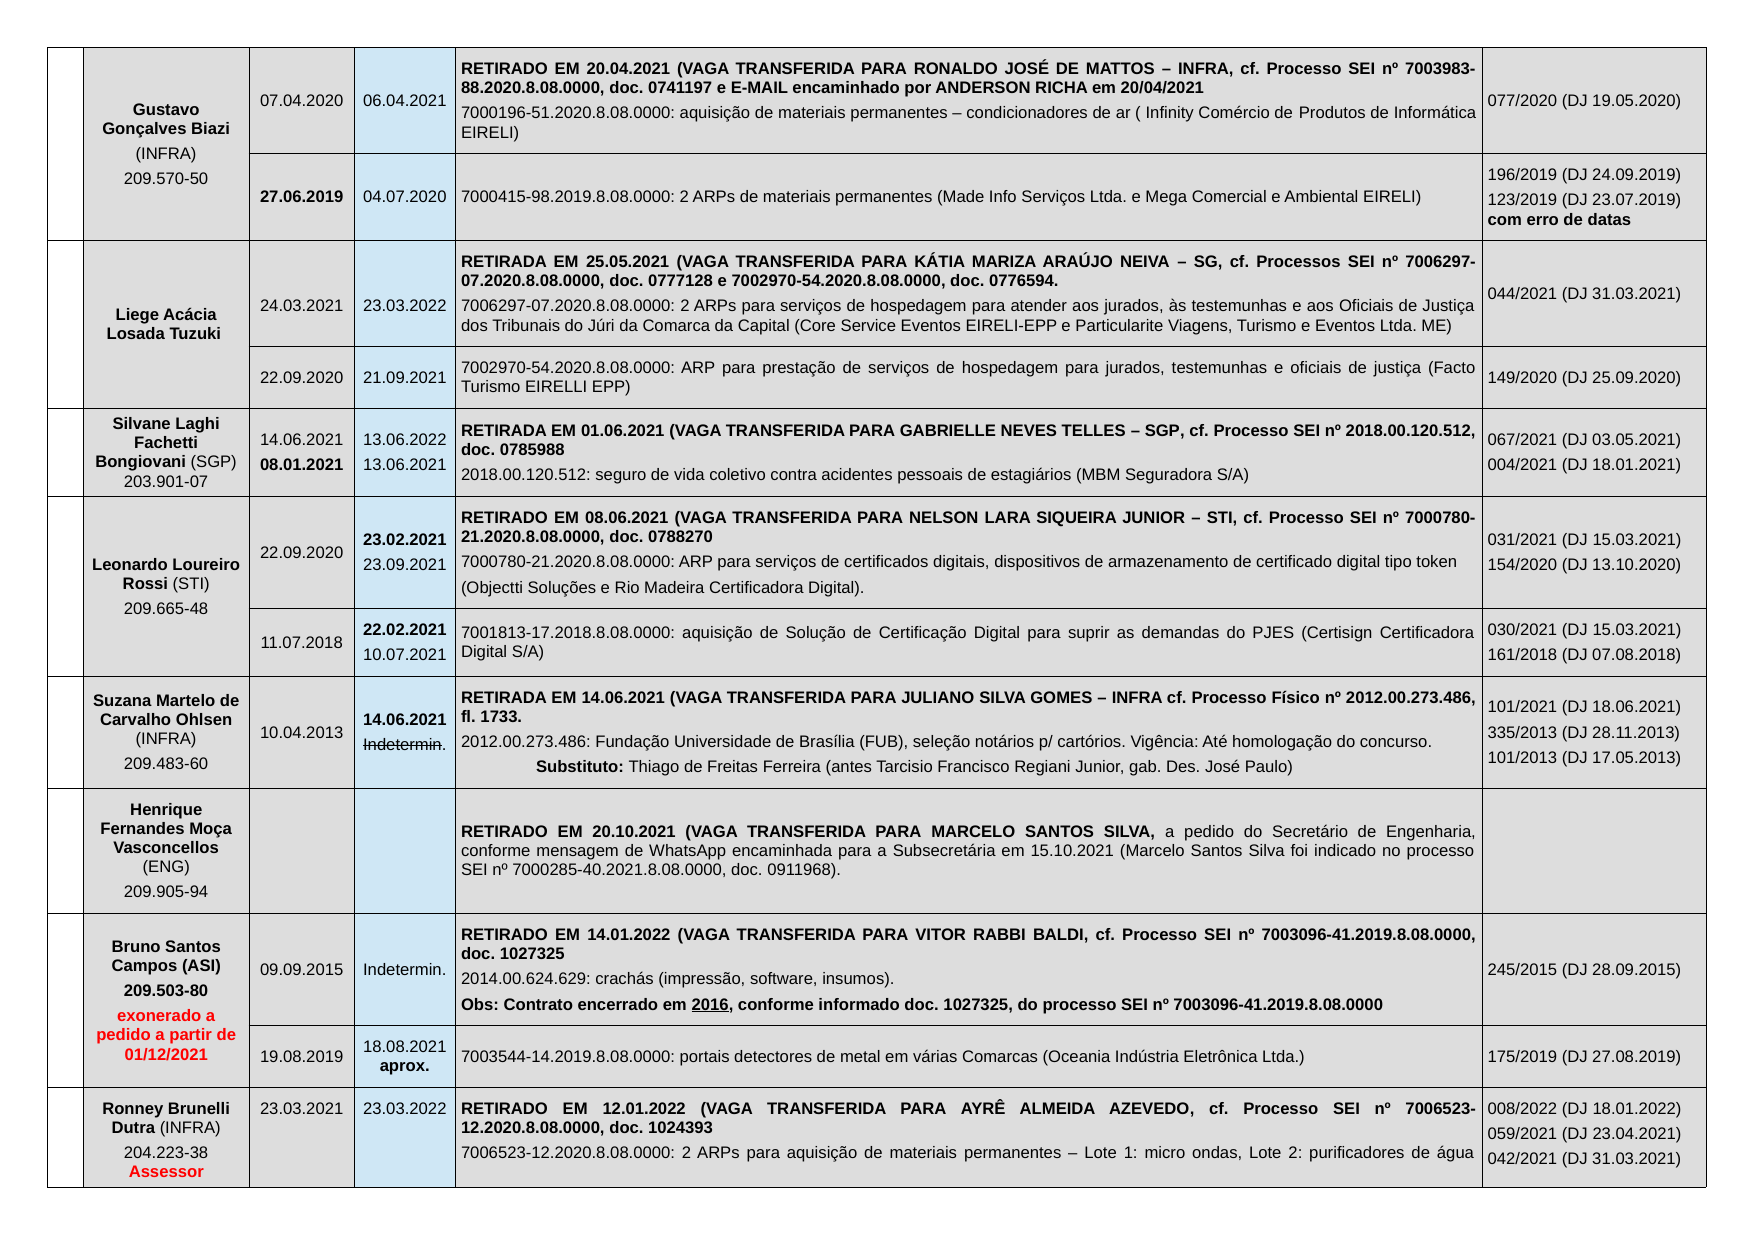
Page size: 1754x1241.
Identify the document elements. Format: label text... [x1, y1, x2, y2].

table_cell 23.02.2021 23.09.2021 [355, 497, 455, 608]
table_cell [355, 789, 455, 913]
table_cell 23.03.2021 [250, 1088, 354, 1187]
table_cell RETIRADO EM 20.04.2021 (VAGA TRANSFERIDA PARA RONALDO JOSÉ DE MATTOS – INFRA, cf. Processo SEI nº 7003983-88.2020.8.08.0000, doc. 0741197 e E-MAIL encaminhado por ANDERSON RICHA em 20/04/2021 7000196-51.2020.8.08.0000: aquisição de materiais permanentes – condicionadores de ar ( Infinity Comércio de Produtos de Informática EIRELI) [456, 48, 1482, 153]
table_cell 7002970-54.2020.8.08.0000: ARP para prestação de serviços de hospedagem para jurados, testemunhas e oficiais de justiça (Facto Turismo EIRELLI EPP) [456, 347, 1482, 408]
table_cell 031/2021 (DJ 15.03.2021) 154/2020 (DJ 13.10.2020) [1483, 497, 1706, 608]
table_cell 04.07.2020 [355, 154, 455, 240]
table_cell RETIRADO EM 20.10.2021 (VAGA TRANSFERIDA PARA MARCELO SANTOS SILVA, a pedido do Secretário de Engenharia, conforme mensagem de WhatsApp encaminhada para a Subsecretária em 15.10.2021 (Marcelo Santos Silva foi indicado no processo SEI nº 7000285-40.2021.8.08.0000, doc. 0911968). [456, 789, 1482, 913]
table_cell 21.09.2021 [355, 347, 455, 408]
table_cell 22.09.2020 [250, 497, 354, 608]
table_cell 030/2021 (DJ 15.03.2021) 161/2018 (DJ 07.08.2018) [1483, 609, 1706, 676]
table_cell 13.06.2022 13.06.2021 [355, 409, 455, 496]
table_cell RETIRADO EM 14.01.2022 (VAGA TRANSFERIDA PARA VITOR RABBI BALDI, cf. Processo SEI nº 7003096-41.2019.8.08.0000, doc. 1027325 2014.00.624.629: crachás (impressão, software, insumos). Obs: Contrato encerrado em 2016, conforme informado doc. 1027325, do processo SEI nº 7003096-41.2019.8.08.0000 [456, 914, 1482, 1025]
table_cell Ronney Brunelli Dutra (INFRA) 204.223-38 Assessor [84, 1088, 249, 1187]
table_cell Leonardo Loureiro Rossi (STI) 209.665-48 [84, 497, 249, 676]
table_cell [1483, 789, 1706, 913]
table_cell RETIRADA EM 14.06.2021 (VAGA TRANSFERIDA PARA JULIANO SILVA GOMES – INFRA cf. Processo Físico nº 2012.00.273.486, fl. 1733. 2012.00.273.486: Fundação Universidade de Brasília (FUB), seleção notários p/ cartórios. Vigência: Até homologação do concurso. Substituto: Thiago de Freitas Ferreira (antes Tarcisio Francisco Regiani Junior, gab. Des. José Paulo) [456, 677, 1482, 788]
table_cell [48, 1088, 83, 1187]
table_cell 24.03.2021 [250, 241, 354, 346]
table_cell 22.02.2021 10.07.2021 [355, 609, 455, 676]
table_cell 22.09.2020 [250, 347, 354, 408]
table_cell 044/2021 (DJ 31.03.2021) [1483, 241, 1706, 346]
table_cell RETIRADO EM 08.06.2021 (VAGA TRANSFERIDA PARA NELSON LARA SIQUEIRA JUNIOR – STI, cf. Processo SEI nº 7000780-21.2020.8.08.0000, doc. 0788270 7000780-21.2020.8.08.0000: ARP para serviços de certificados digitais, dispositivos de armazenamento de certificado digital tipo token (Objectti Soluções e Rio Madeira Certificadora Digital). [456, 497, 1482, 608]
table_cell 196/2019 (DJ 24.09.2019) 123/2019 (DJ 23.07.2019) com erro de datas [1483, 154, 1706, 240]
table_cell Henrique Fernandes Moça Vasconcellos (ENG) 209.905-94 [84, 789, 249, 913]
table_cell 067/2021 (DJ 03.05.2021) 004/2021 (DJ 18.01.2021) [1483, 409, 1706, 496]
table_cell 101/2021 (DJ 18.06.2021) 335/2013 (DJ 28.11.2013) 101/2013 (DJ 17.05.2013) [1483, 677, 1706, 788]
table_cell 149/2020 (DJ 25.09.2020) [1483, 347, 1706, 408]
table_cell 06.04.2021 [355, 48, 455, 153]
table_cell 008/2022 (DJ 18.01.2022) 059/2021 (DJ 23.04.2021) 042/2021 (DJ 31.03.2021) [1483, 1088, 1706, 1187]
table_cell 7003544-14.2019.8.08.0000: portais detectores de metal em várias Comarcas (Oceania Indústria Eletrônica Ltda.) [456, 1026, 1482, 1087]
table_cell Silvane Laghi Fachetti Bongiovani (SGP) 203.901-07 [84, 409, 249, 496]
table_cell 7001813-17.2018.8.08.0000: aquisição de Solução de Certificação Digital para suprir as demandas do PJES (Certisign Certificadora Digital S/A) [456, 609, 1482, 676]
table_cell 10.04.2013 [250, 677, 354, 788]
table_cell 14.06.2021 08.01.2021 [250, 409, 354, 496]
table_cell 23.03.2022 [355, 241, 455, 346]
table_cell 245/2015 (DJ 28.09.2015) [1483, 914, 1706, 1025]
table_cell Liege Acácia Losada Tuzuki [84, 241, 249, 408]
table_cell [48, 914, 83, 1087]
table_cell 07.04.2020 [250, 48, 354, 153]
table_cell 09.09.2015 [250, 914, 354, 1025]
table_cell [250, 789, 354, 913]
table_cell RETIRADA EM 01.06.2021 (VAGA TRANSFERIDA PARA GABRIELLE NEVES TELLES – SGP, cf. Processo SEI nº 2018.00.120.512, doc. 0785988 2018.00.120.512: seguro de vida coletivo contra acidentes pessoais de estagiários (MBM Seguradora S/A) [456, 409, 1482, 496]
table_cell 19.08.2019 [250, 1026, 354, 1087]
table_cell Bruno Santos Campos (ASI) 209.503-80 exonerado a pedido a partir de 01/12/2021 [84, 914, 249, 1087]
table_cell [48, 789, 83, 913]
table_cell Gustavo Gonçalves Biazi (INFRA) 209.570-50 [84, 48, 249, 240]
table_cell 175/2019 (DJ 27.08.2019) [1483, 1026, 1706, 1087]
table_cell 11.07.2018 [250, 609, 354, 676]
table_cell 27.06.2019 [250, 154, 354, 240]
table_cell 14.06.2021 Indetermin. [355, 677, 455, 788]
table_cell RETIRADO EM 12.01.2022 (VAGA TRANSFERIDA PARA AYRÊ ALMEIDA AZEVEDO, cf. Processo SEI nº 7006523-12.2020.8.08.0000, doc. 1024393 7006523-12.2020.8.08.0000: 2 ARPs para aquisição de materiais permanentes – Lote 1: micro ondas, Lote 2: purificadores de água [456, 1088, 1482, 1187]
table_cell [48, 409, 83, 496]
table_cell 18.08.2021 aprox. [355, 1026, 455, 1087]
table_cell 7000415-98.2019.8.08.0000: 2 ARPs de materiais permanentes (Made Info Serviços Ltda. e Mega Comercial e Ambiental EIRELI) [456, 154, 1482, 240]
table_cell 23.03.2022 [355, 1088, 455, 1187]
table_cell [48, 48, 83, 240]
table_cell [48, 677, 83, 788]
table_cell 077/2020 (DJ 19.05.2020) [1483, 48, 1706, 153]
table_cell [48, 241, 83, 408]
table_cell Suzana Martelo de Carvalho Ohlsen (INFRA) 209.483-60 [84, 677, 249, 788]
table_cell RETIRADA EM 25.05.2021 (VAGA TRANSFERIDA PARA KÁTIA MARIZA ARAÚJO NEIVA – SG, cf. Processos SEI nº 7006297-07.2020.8.08.0000, doc. 0777128 e 7002970-54.2020.8.08.0000, doc. 0776594. 7006297-07.2020.8.08.0000: 2 ARPs para serviços de hospedagem para atender aos jurados, às testemunhas e aos Oficiais de Justiça dos Tribunais do Júri da Comarca da Capital (Core Service Eventos EIRELI-EPP e Particularite Viagens, Turismo e Eventos Ltda. ME) [456, 241, 1482, 346]
table_cell [48, 497, 83, 676]
table_cell Indetermin. [355, 914, 455, 1025]
